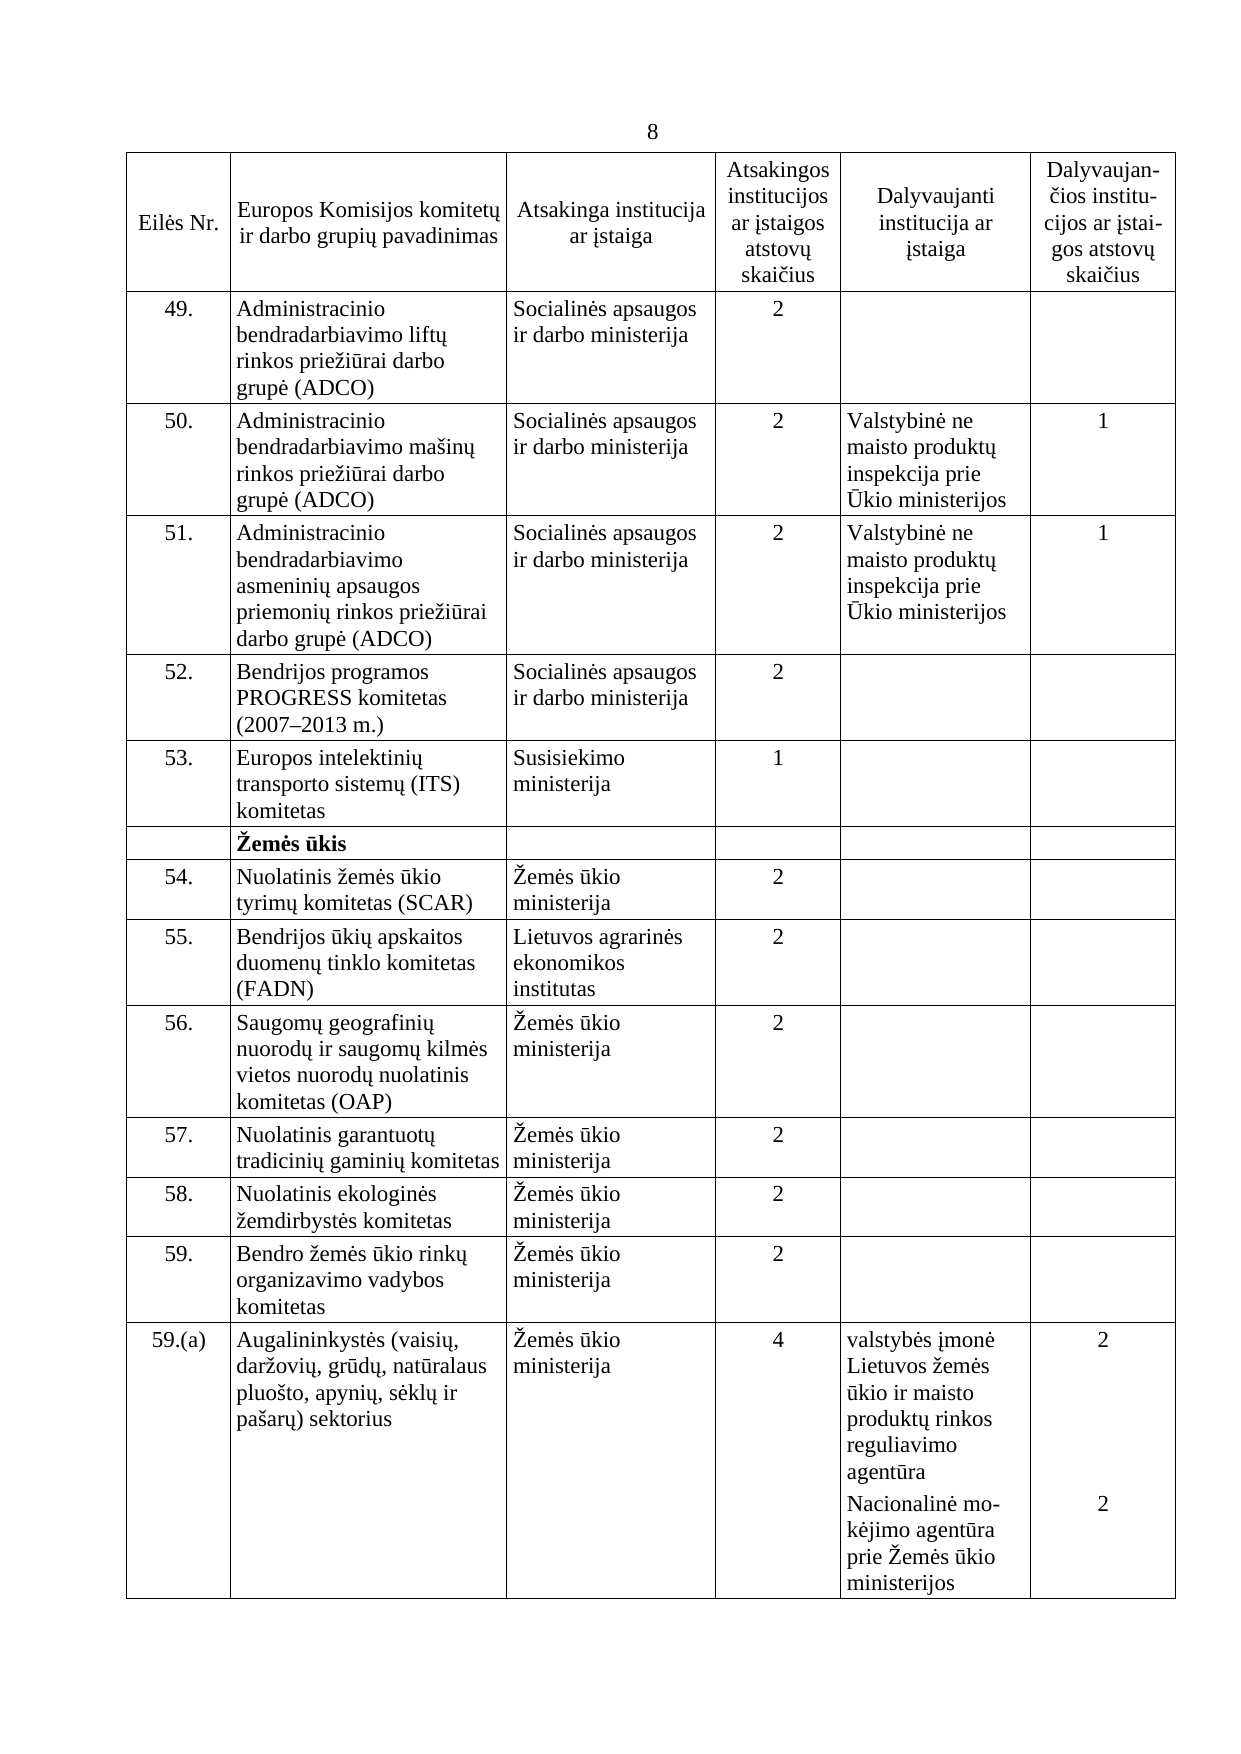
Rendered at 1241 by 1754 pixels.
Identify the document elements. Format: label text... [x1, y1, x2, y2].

table_cell Saugomų geografinių nuorodų ir saugomų kilmės vietos nuorodų nuolatinis komitetas (OAP) [231, 1006, 506, 1117]
table_header Dalyvaujanti institucija ar įstaiga [841, 153, 1030, 291]
table_cell [716, 1487, 840, 1598]
table_cell [1031, 655, 1175, 740]
table_cell 2 [716, 655, 840, 740]
table_cell Nuolatinis žemės ūkio tyrimų komitetas (SCAR) [231, 860, 506, 919]
table_cell 59. [127, 1237, 230, 1322]
table_cell 2 [716, 404, 840, 515]
table_cell 53. [127, 741, 230, 826]
table_cell valstybės įmonė Lietuvos žemės ūkio ir maisto produktų rinkos reguliavimo agentūra [841, 1323, 1030, 1487]
table_cell [841, 860, 1030, 919]
table_cell 57. [127, 1118, 230, 1177]
table_cell [1031, 860, 1175, 919]
table_cell [1031, 1118, 1175, 1177]
table_cell [1031, 1006, 1175, 1117]
table_cell 1 [1031, 516, 1175, 654]
table_cell Žemės ūkio ministerija [507, 1323, 715, 1487]
table_cell Žemės ūkio ministerija [507, 860, 715, 919]
table_cell [841, 741, 1030, 826]
table_cell 51. [127, 516, 230, 654]
table_cell 55. [127, 920, 230, 1005]
table_cell Žemės ūkio ministerija [507, 1006, 715, 1117]
table_cell Socialinės apsaugos ir darbo ministerija [507, 655, 715, 740]
table_cell 2 [716, 1118, 840, 1177]
table_cell 2 [716, 1006, 840, 1117]
table_cell 2 [716, 1237, 840, 1322]
table_cell 54. [127, 860, 230, 919]
table_cell [1031, 827, 1175, 859]
table_cell Nacionalinė mo­kėjimo agentūra prie Žemės ūkio ministerijos [841, 1487, 1030, 1598]
table_cell Žemės ūkio ministerija [507, 1237, 715, 1322]
table_cell 49. [127, 292, 230, 403]
table_cell 2 [716, 516, 840, 654]
table_cell [1031, 741, 1175, 826]
table_header Atsakingos institucijos ar įstaigos atstovų skaičius [716, 153, 840, 291]
table_cell [841, 920, 1030, 1005]
table_cell [841, 1006, 1030, 1117]
table_cell 2 [1031, 1323, 1175, 1487]
table_header Dalyvaujan­čios institu­cijos ar įstai­gos atstovų skaičius [1031, 153, 1175, 291]
table_cell [841, 827, 1030, 859]
table_cell 2 [716, 1178, 840, 1236]
table_cell [716, 827, 840, 859]
table_cell Bendrijos ūkių apskaitos duomenų tinklo komitetas (FADN) [231, 920, 506, 1005]
table_cell Valstybinė ne maisto produktų inspekcija prie Ūkio ministerijos [841, 404, 1030, 515]
table_cell [841, 292, 1030, 403]
table_cell [841, 1237, 1030, 1322]
table_cell [507, 827, 715, 859]
table_cell 59.(a) [127, 1323, 230, 1487]
table_cell [127, 1487, 230, 1598]
table_cell Administracinio bendradarbiavi­mo liftų rinkos priežiūrai darbo grupė (ADCO) [231, 292, 506, 403]
table_cell 2 [716, 860, 840, 919]
table_header Atsakinga institucija ar įstaiga [507, 153, 715, 291]
table_cell 56. [127, 1006, 230, 1117]
table_cell [1031, 292, 1175, 403]
table_cell Europos intelektinių transporto sistemų (ITS) komitetas [231, 741, 506, 826]
table_cell 2 [1031, 1487, 1175, 1598]
table_cell 1 [1031, 404, 1175, 515]
table_cell [841, 655, 1030, 740]
table_cell Administracinio bendradarbiavi­mo asmeninių apsaugos priemonių rinkos priežiūrai darbo grupė (ADCO) [231, 516, 506, 654]
table_cell Socialinės apsaugos ir darbo ministerija [507, 516, 715, 654]
table_header Eilės Nr. [127, 153, 230, 291]
table_cell [231, 1487, 506, 1598]
table_cell Bendro žemės ūkio rinkų organizavimo vadybos komitetas [231, 1237, 506, 1322]
table_cell Valstybinė ne maisto produktų inspekcija prie Ūkio ministerijos [841, 516, 1030, 654]
table_cell Susisiekimo ministerija [507, 741, 715, 826]
table_cell [841, 1178, 1030, 1236]
table_header Europos Komisijos komitetų ir darbo grupių pavadinimas [231, 153, 506, 291]
table_cell Žemės ūkio ministerija [507, 1118, 715, 1177]
table_cell [1031, 920, 1175, 1005]
table_cell Bendrijos programos PROGRESS komitetas (2007–2013 m.) [231, 655, 506, 740]
table_cell 2 [716, 292, 840, 403]
table_cell [1031, 1237, 1175, 1322]
table_cell [841, 1118, 1030, 1177]
table_cell [127, 827, 230, 859]
table_cell 1 [716, 741, 840, 826]
table_cell [1031, 1178, 1175, 1236]
table_cell Nuolatinis ekologinės žemdirbystės komitetas [231, 1178, 506, 1236]
table_cell Žemės ūkis [231, 827, 506, 859]
table_cell [507, 1487, 715, 1598]
table_cell 58. [127, 1178, 230, 1236]
table_cell Augalininkystės (vaisių, daržovių, grūdų, natūralaus pluošto, apynių, sėklų ir pašarų) sektorius [231, 1323, 506, 1487]
table_cell 4 [716, 1323, 840, 1487]
table_cell 50. [127, 404, 230, 515]
table_cell Lietuvos agrarinės ekonomikos institutas [507, 920, 715, 1005]
table_cell 2 [716, 920, 840, 1005]
table_cell 52. [127, 655, 230, 740]
table_cell Nuolatinis garantuotų tradicinių gaminių komitetas [231, 1118, 506, 1177]
table_cell Žemės ūkio ministerija [507, 1178, 715, 1236]
table_cell Socialinės apsaugos ir darbo ministerija [507, 292, 715, 403]
table_cell Administracinio bendradarbiavi­mo mašinų rinkos priežiūrai darbo grupė (ADCO) [231, 404, 506, 515]
table_cell Socialinės apsaugos ir darbo ministerija [507, 404, 715, 515]
